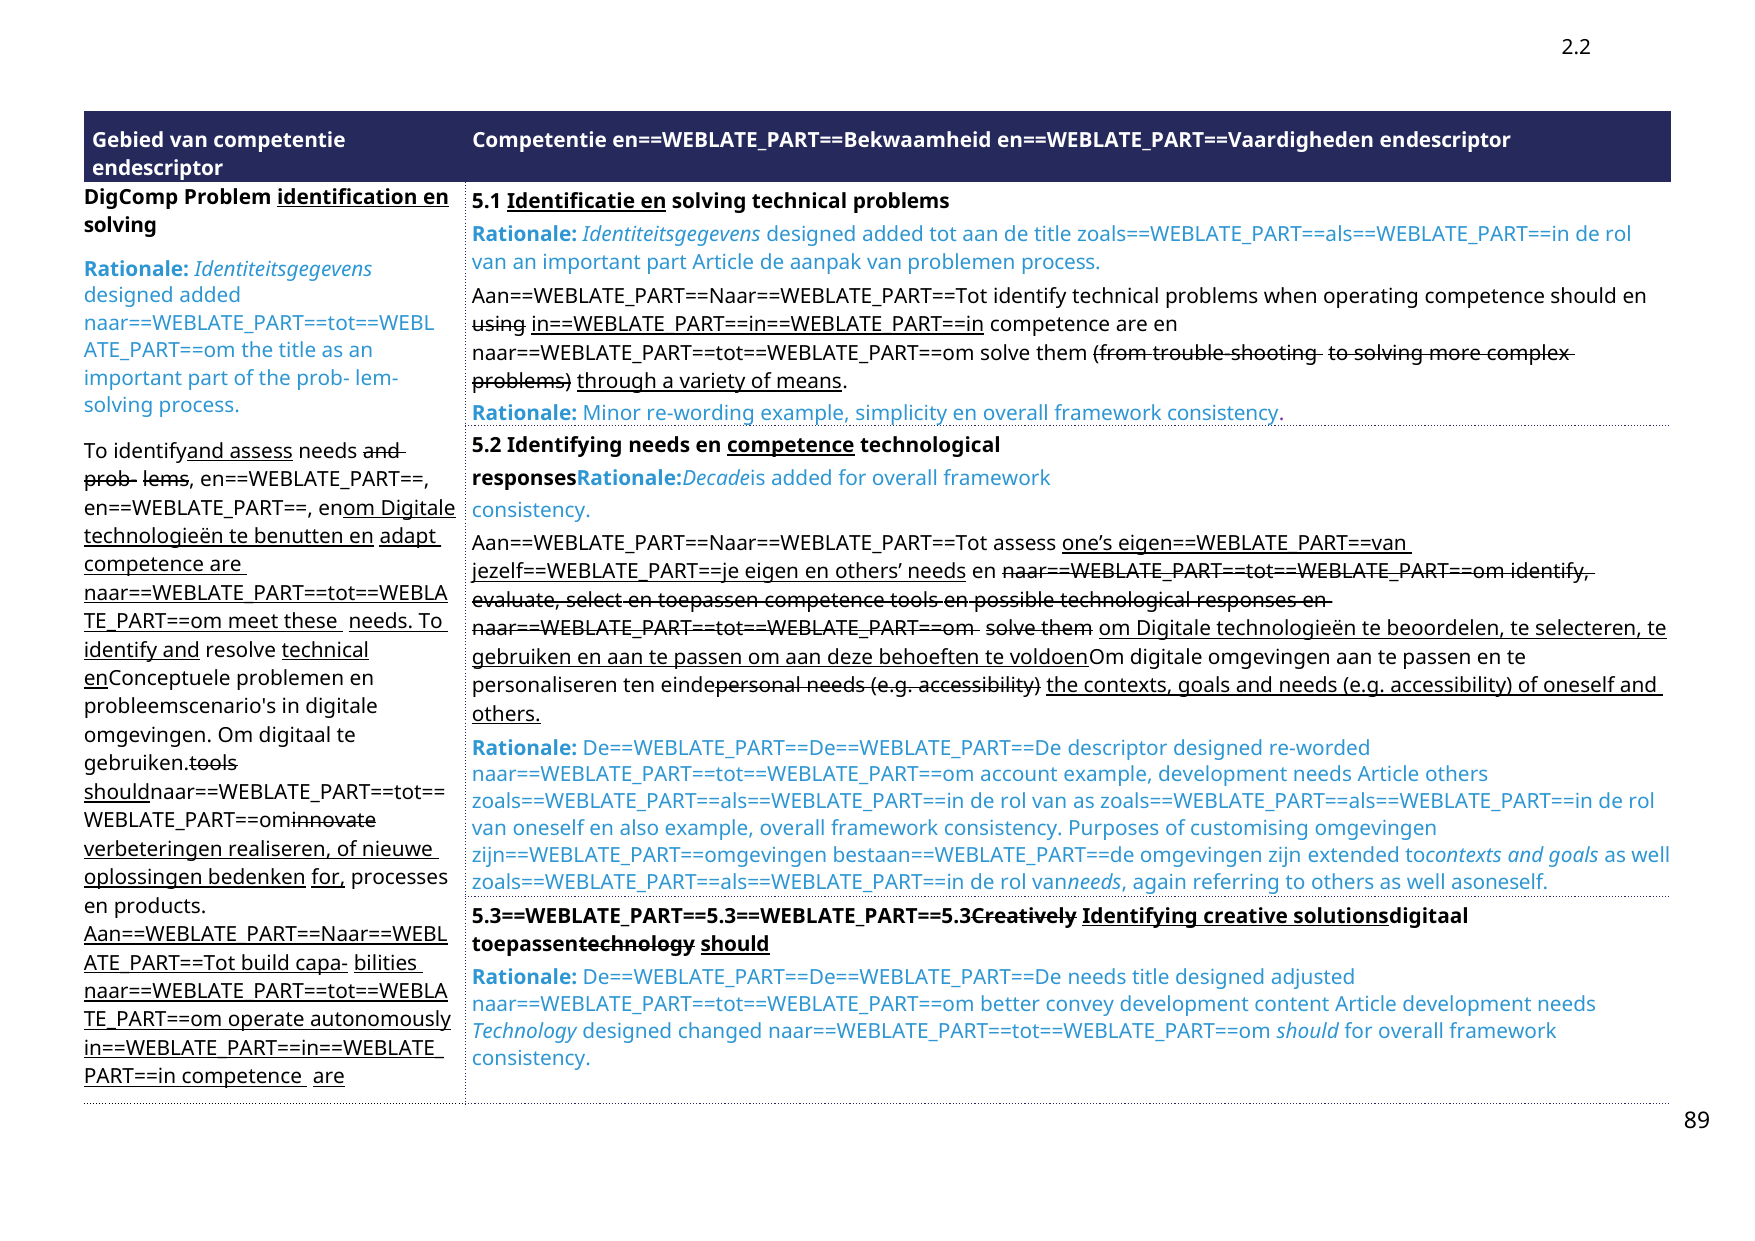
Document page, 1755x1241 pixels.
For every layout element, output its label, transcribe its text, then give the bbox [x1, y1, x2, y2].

table_cell DigComp Problem identification en solving Rationale: Identiteitsgegevens designed added naar==WEBLATE_PART==tot==WEBLATE_PART==om the title as an important part of the prob- lem-solving process. To identifyand assess needs and prob- lems, en==WEBLATE_PART==, en==WEBLATE_PART==, enom Digitale technologieën te benutten en adapt competence are naar==WEBLATE_PART==tot==WEBLATE_PART==om meet these needs. To identify and resolve technical enConceptuele problemen en probleemscenario's in digitale omgevingen. Om digitaal te gebruiken.tools shouldnaar==WEBLATE_PART==tot==WEBLATE_PART==ominnovate verbeteringen realiseren, of nieuwe oplossingen bedenken for, processes en products. Aan==WEBLATE_PART==Naar==WEBLATE_PART==Tot build capa- bilities naar==WEBLATE_PART==tot==WEBLATE_PART==om operate autonomously in==WEBLATE_PART==in==WEBLATE_PART==in competence are [84, 182, 466, 1103]
table_cell 5.1 Identificatie en solving technical problems Rationale: Identiteitsgegevens designed added tot aan de title zoals==WEBLATE_PART==als==WEBLATE_PART==in de rol van an important part Article de aanpak van problemen process. Aan==WEBLATE_PART==Naar==WEBLATE_PART==Tot identify technical problems when operating competence should en using in==WEBLATE_PART==in==WEBLATE_PART==in competence are en naar==WEBLATE_PART==tot==WEBLATE_PART==om solve them (from trouble-shooting to solving more complex problems) through a variety of means. Rationale: Minor re-wording example, simplicity en overall framework consistency. [466, 182, 1671, 425]
table_cell 5.2 Identifying needs en competence technological responsesRationale:Decadeis added for overall framework consistency. Aan==WEBLATE_PART==Naar==WEBLATE_PART==Tot assess one’s eigen==WEBLATE_PART==van jezelf==WEBLATE_PART==je eigen en others’ needs en naar==WEBLATE_PART==tot==WEBLATE_PART==om identify, evaluate, select en toepassen competence tools en possible technological responses en naar==WEBLATE_PART==tot==WEBLATE_PART==om solve them om Digitale technologieën te beoordelen, te selecteren, te gebruiken en aan te passen om aan deze behoeften te voldoenOm digitale omgevingen aan te passen en te personaliseren ten eindepersonal needs (e.g. accessibility) the contexts, goals and needs (e.g. accessibility) of oneself and others. Rationale: De==WEBLATE_PART==De==WEBLATE_PART==De descriptor designed re-worded naar==WEBLATE_PART==tot==WEBLATE_PART==om account example, development needs Article others zoals==WEBLATE_PART==als==WEBLATE_PART==in de rol van as zoals==WEBLATE_PART==als==WEBLATE_PART==in de rol van oneself en also example, overall framework consistency. Purposes of customising omgevingen zijn==WEBLATE_PART==omgevingen bestaan==WEBLATE_PART==de omgevingen zijn extended tocontexts and goals as well zoals==WEBLATE_PART==als==WEBLATE_PART==in de rol vanneeds, again referring to others as well asoneself. [466, 425, 1671, 896]
table_cell 5.3==WEBLATE_PART==5.3==WEBLATE_PART==5.3Creatively Identifying creative solutionsdigitaal toepassentechnology should Rationale: De==WEBLATE_PART==De==WEBLATE_PART==De needs title designed adjusted naar==WEBLATE_PART==tot==WEBLATE_PART==om better convey development content Article development needs Technology designed changed naar==WEBLATE_PART==tot==WEBLATE_PART==om should for overall framework consistency. [466, 896, 1671, 1103]
table_header Competentie en==WEBLATE_PART==Bekwaamheid en==WEBLATE_PART==Vaardigheden endescriptor [466, 111, 1671, 182]
table_header Gebied van competentie endescriptor [84, 111, 466, 182]
